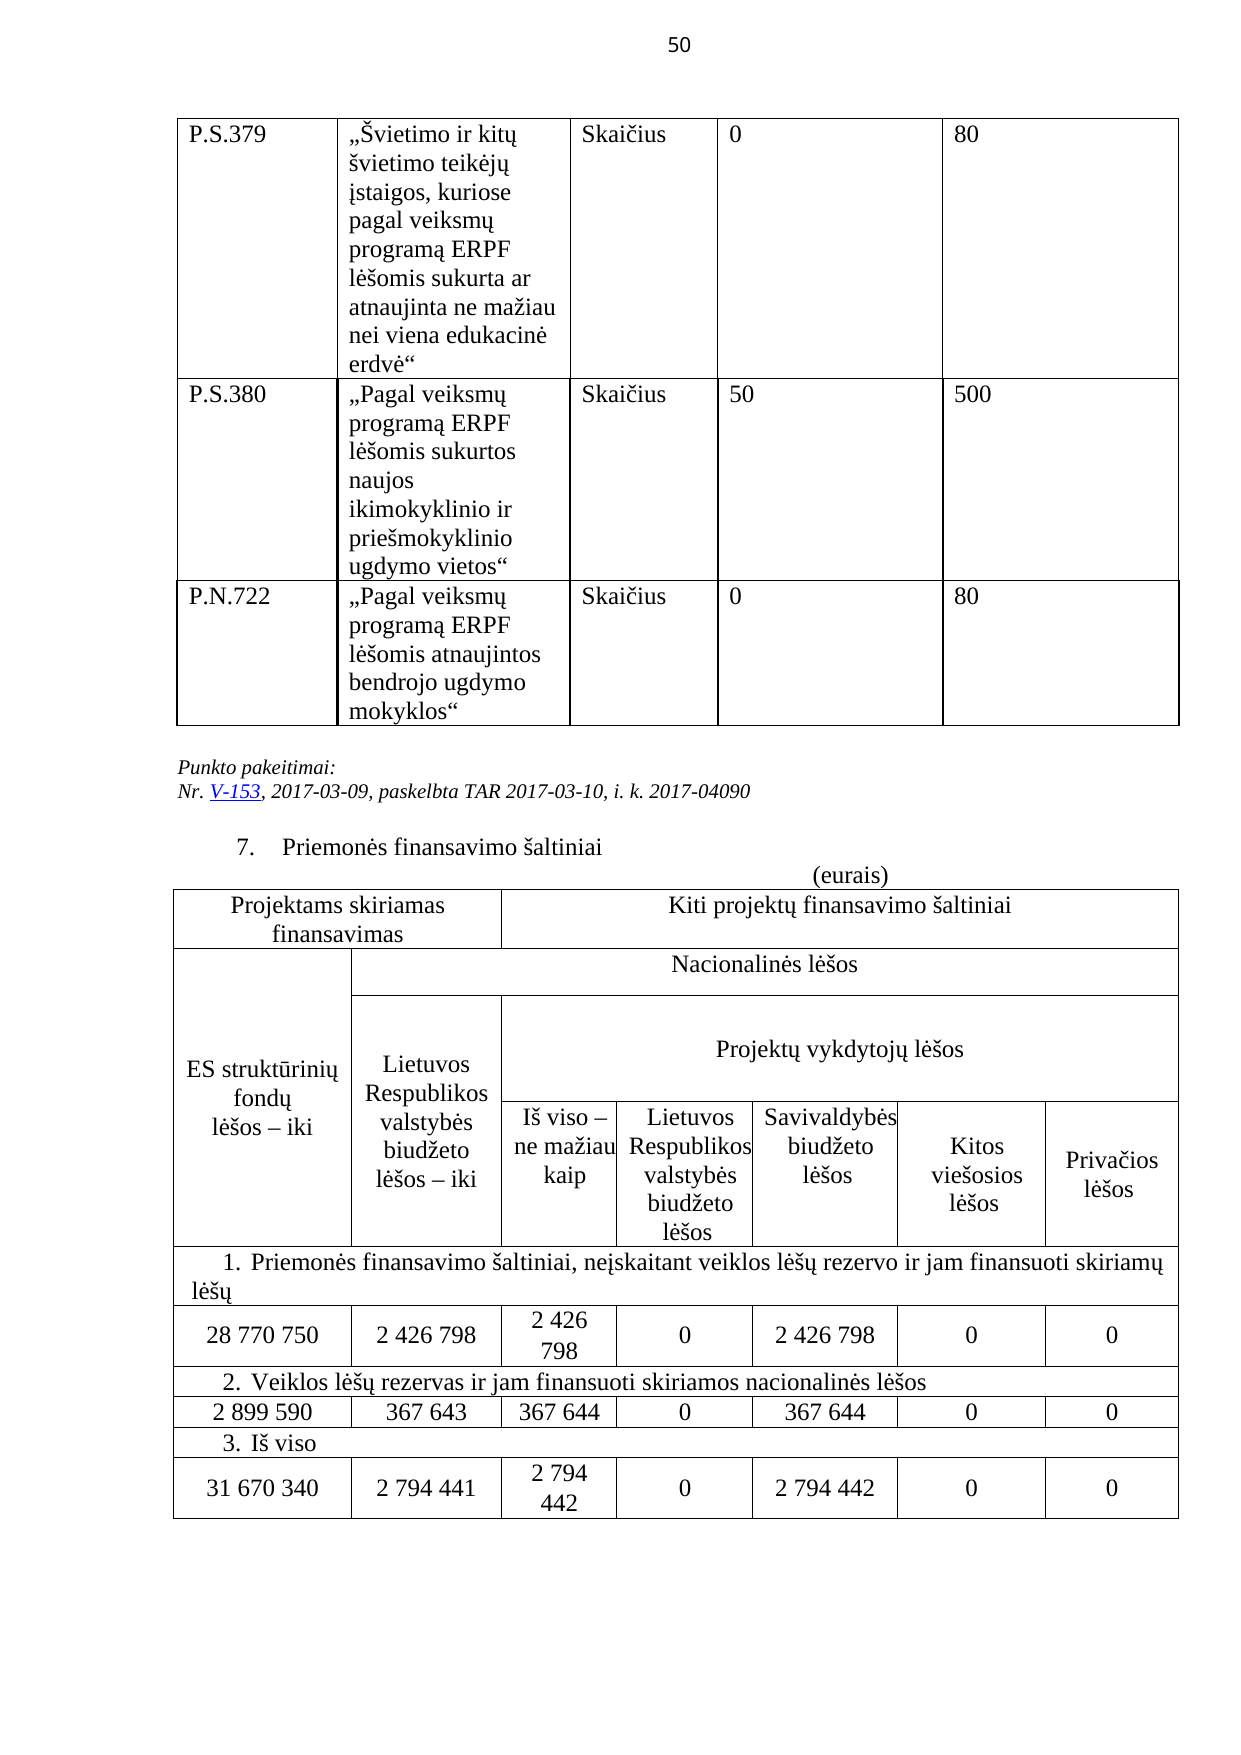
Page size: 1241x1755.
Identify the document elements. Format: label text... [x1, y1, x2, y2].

table_cell 0 [617, 1306, 752, 1366]
table_cell Skaičius [571, 379, 717, 580]
table_cell 0 [617, 1397, 752, 1427]
table_cell Projektų vykdytojų lėšos [502, 996, 1178, 1101]
table_cell Iš viso – ne mažiau kaip [502, 1102, 616, 1246]
table_cell 2 794 442 [753, 1458, 897, 1518]
table_header Projektams skiriamas finansavimas [174, 890, 501, 948]
table_cell 2. Veiklos lėšų rezervas ir jam finansuoti skiriamos nacionalinės lėšos [174, 1367, 1178, 1396]
table_cell Skaičius [571, 119, 717, 378]
table_cell Lietuvos Respublikos valstybės biudžeto lėšos [617, 1102, 752, 1246]
text 7. Priemonės finansavimo šaltiniai [236, 832, 1181, 860]
table_cell 80 [943, 119, 1178, 378]
table_cell 367 643 [352, 1397, 501, 1427]
table_cell 50 [719, 379, 942, 580]
table_cell ES struktūrinių fondų lėšos – iki [174, 949, 351, 1246]
table_cell 31 670 340 [174, 1458, 351, 1518]
table_cell 0 [898, 1458, 1045, 1518]
table_header Kiti projektų finansavimo šaltiniai [502, 890, 1178, 948]
table_cell 0 [718, 119, 942, 378]
table_cell Lietuvos Respublikos valstybės biudžeto lėšos – iki [352, 996, 501, 1246]
table_cell 2 426 798 [502, 1306, 616, 1366]
table_cell 80 [944, 581, 1178, 725]
table_cell Savivaldybės biudžeto lėšos [753, 1102, 897, 1246]
text Nr. V-153, 2017-03-09, paskelbta TAR 2017-03-10, i. k. 2017-04090 [177, 779, 1181, 803]
table_cell P.N.722 [178, 581, 336, 725]
table_cell 3. Iš viso [174, 1428, 1178, 1457]
table_cell Skaičius [571, 581, 717, 725]
table_cell 367 644 [753, 1397, 897, 1427]
table_cell Kitos viešosios lėšos [898, 1102, 1045, 1246]
table_cell P.S.380 [178, 379, 336, 580]
table_cell „Švietimo ir kitų švietimo teikėjų įstaigos, kuriose pagal veiksmų programą ERPF lėšomis sukurta ar atnaujinta ne mažiau nei viena edukacinė erdvė“ [338, 119, 570, 378]
table_cell 2 794 441 [352, 1458, 501, 1518]
table_cell „Pagal veiksmų programą ERPF lėšomis atnaujintos bendrojo ugdymo mokyklos“ [339, 581, 569, 725]
table_cell 0 [1046, 1397, 1178, 1427]
table_cell 0 [719, 581, 942, 725]
table_cell 0 [1046, 1306, 1178, 1366]
table_cell 0 [898, 1397, 1045, 1427]
table_cell 367 644 [502, 1397, 616, 1427]
table_cell 2 899 590 [174, 1397, 351, 1427]
table_cell 28 770 750 [174, 1306, 351, 1366]
table_cell 2 794 442 [502, 1458, 616, 1518]
table_cell 1. Priemonės finansavimo šaltiniai, neįskaitant veiklos lėšų rezervo ir jam finansuoti skiriamų lėšų [174, 1247, 1178, 1304]
table_cell P.S.379 [178, 119, 337, 378]
table_cell 2 426 798 [753, 1306, 897, 1366]
table_cell 0 [1046, 1458, 1178, 1518]
text Punkto pakeitimai: [177, 755, 1181, 779]
table_cell 0 [898, 1306, 1045, 1366]
table_cell 500 [944, 379, 1178, 580]
table_cell „Pagal veiksmų programą ERPF lėšomis sukurtos naujos ikimokyklinio ir priešmokyklinio ugdymo vietos“ [339, 379, 569, 580]
table_cell Nacionalinės lėšos [352, 949, 1178, 995]
text (eurais) [177, 860, 904, 889]
table_cell Privačios lėšos [1046, 1102, 1178, 1246]
table_cell 2 426 798 [352, 1306, 501, 1366]
table_cell 0 [617, 1458, 752, 1518]
